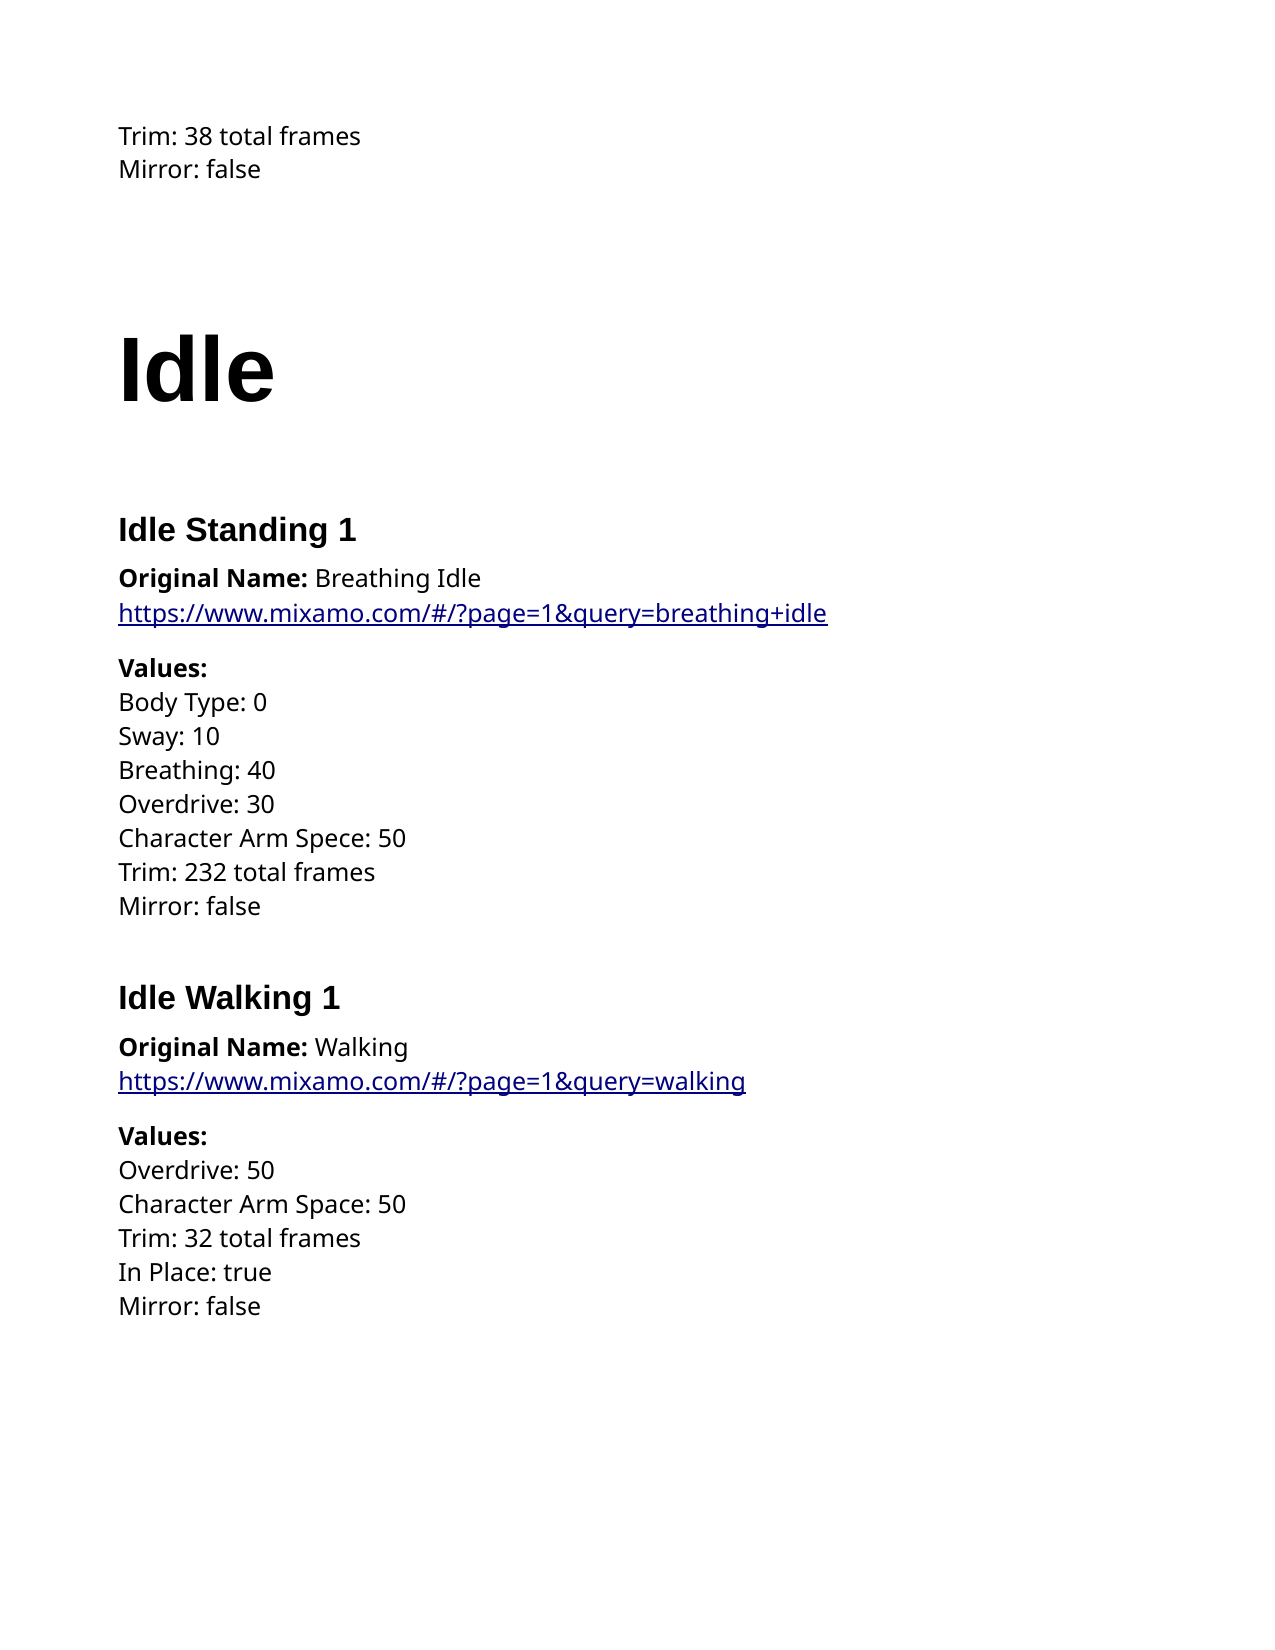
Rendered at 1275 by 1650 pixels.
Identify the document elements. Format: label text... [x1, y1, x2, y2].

text Mirror: false [118, 1289, 1157, 1323]
subtitle Idle Standing 1 [118, 510, 1157, 549]
text Mirror: false [118, 152, 1157, 186]
text Overdrive: 50 [118, 1153, 1157, 1187]
text Sway: 10 [118, 719, 1157, 753]
text Trim: 232 total frames [118, 855, 1157, 889]
text Trim: 32 total frames [118, 1221, 1157, 1255]
text https://www.mixamo.com/#/?page=1&query=walking [118, 1063, 1157, 1097]
text Original Name: Walking [118, 1029, 1157, 1063]
text Mirror: false [118, 889, 1157, 923]
text Original Name: Breathing Idle [118, 561, 1157, 595]
text https://www.mixamo.com/#/?page=1&query=breathing+idle [118, 595, 1157, 629]
text Character Arm Space: 50 [118, 1187, 1157, 1221]
subtitle Idle [118, 316, 1157, 421]
text Breathing: 40 [118, 753, 1157, 787]
text Trim: 38 total frames [118, 118, 1157, 152]
subtitle Idle Walking 1 [118, 978, 1157, 1017]
text In Place: true [118, 1255, 1157, 1289]
text Values: [118, 1119, 1157, 1153]
text Body Type: 0 [118, 685, 1157, 719]
text Values: [118, 651, 1157, 685]
text Overdrive: 30 [118, 787, 1157, 821]
text Character Arm Spece: 50 [118, 821, 1157, 855]
